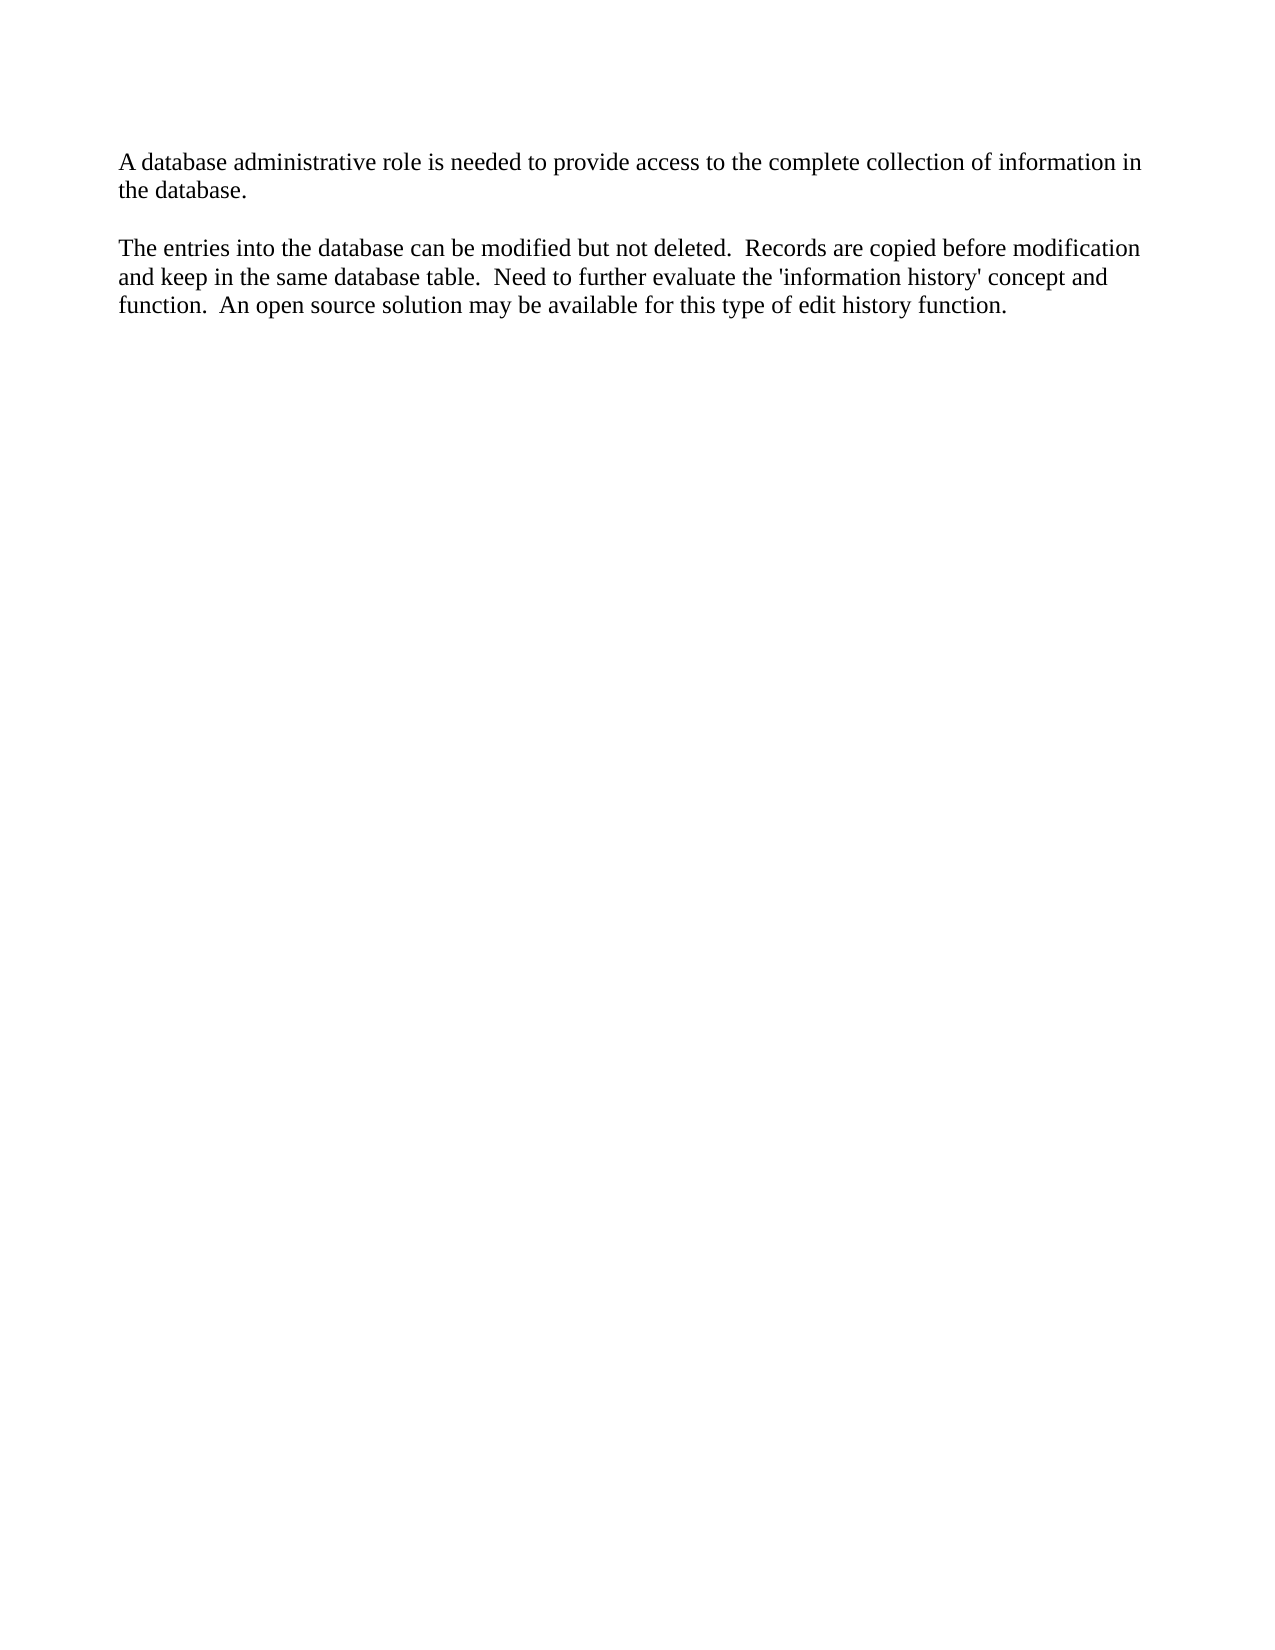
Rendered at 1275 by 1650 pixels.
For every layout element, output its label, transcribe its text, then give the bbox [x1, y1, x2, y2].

text A database administrative role is needed to provide access to the complete collection of information in the database. [118, 147, 1157, 204]
text The entries into the database can be modified but not deleted. Records are copied before modification and keep in the same database table. Need to further evaluate the 'information history' concept and function. An open source solution may be available for this type of edit history function. [118, 233, 1157, 319]
